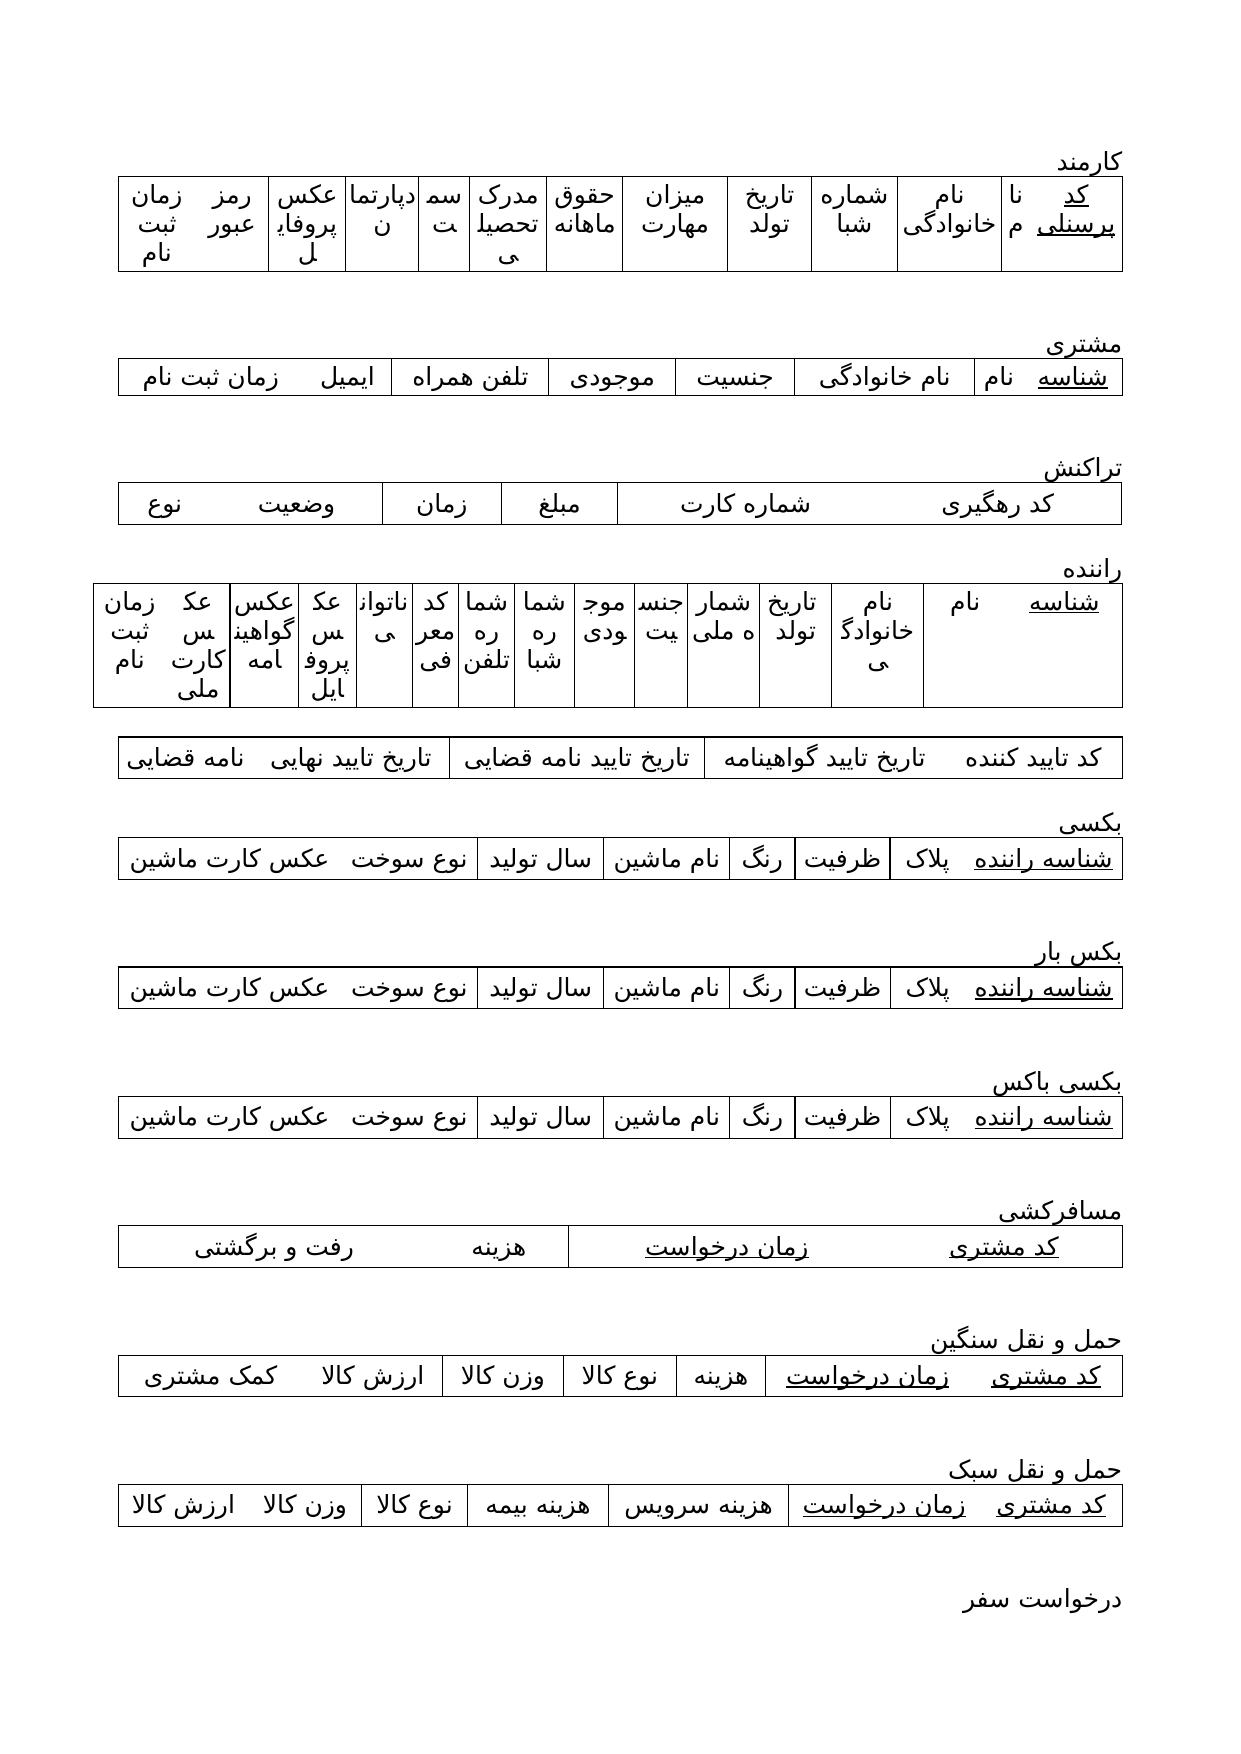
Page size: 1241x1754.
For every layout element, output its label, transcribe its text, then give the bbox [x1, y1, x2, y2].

table_header نوع کالا [362, 1485, 467, 1526]
table_header رنگ [730, 1097, 794, 1137]
text تراکنش [118, 453, 1122, 482]
table_header زمان درخواست [569, 1226, 885, 1267]
text حمل و نقل سبک [118, 1455, 1122, 1484]
table_header نوع سوخت [341, 838, 477, 879]
table_header نام [975, 359, 1023, 394]
table_header موجودی [549, 359, 675, 394]
table_header هزینه بیمه [468, 1485, 608, 1526]
table_header ظرفیت [796, 1097, 890, 1137]
table_header کد رهگیری [873, 483, 1121, 524]
table_header نام ماشین [604, 968, 729, 1008]
table_header شماره شبا [812, 177, 897, 271]
table_header نام خانوادگی [832, 584, 923, 707]
table_header نام ماشین [604, 1097, 729, 1137]
table_header شماره کارت [618, 483, 873, 524]
table_header وزن کالا [248, 1485, 361, 1526]
text حمل و نقل سنگین [118, 1325, 1122, 1354]
table_header شناسه راننده [965, 838, 1122, 879]
table_header ایمیل [303, 359, 391, 394]
table_header تاریخ تولد [760, 584, 831, 707]
table_header دپارتمان [346, 177, 418, 271]
table_header تاریخ تایید نهایی [252, 738, 449, 778]
table_header شناسه [1023, 359, 1122, 394]
table_header رنگ [730, 968, 794, 1008]
table_header زمان [383, 483, 501, 524]
table_header زمان درخواست [789, 1485, 979, 1526]
table_header کد مشتری [885, 1226, 1122, 1267]
table_header ارزش کالا [119, 1485, 248, 1526]
table_header ظرفیت [796, 838, 889, 879]
table_header تاریخ تولد [728, 177, 811, 271]
table_header حقوق ماهانه [547, 177, 622, 271]
text مشتری [118, 329, 1122, 358]
table_header نامه قضایی [119, 738, 252, 778]
table_header نوع سوخت [341, 968, 477, 1008]
table_header نوع [119, 483, 211, 524]
table_header شماره تلفن [459, 584, 514, 707]
table_header هزینه [430, 1226, 568, 1267]
table_header جنسیت [676, 359, 794, 394]
table_header رنگ [730, 838, 794, 879]
table_header سال تولید [478, 968, 603, 1008]
table_header شماره ملی [688, 584, 759, 707]
table_header کد معرفی [413, 584, 458, 707]
table_header ظرفیت [796, 968, 890, 1008]
table_header سال تولید [478, 838, 603, 879]
table_header تلفن همراه [392, 359, 548, 394]
table_header هزینه سرویس [609, 1485, 788, 1526]
text بکسی باکس [118, 1067, 1122, 1096]
text مسافرکشی [118, 1196, 1122, 1225]
table_header جنسیت [635, 584, 687, 707]
table_header زمان ثبت نام [94, 584, 166, 707]
table_header شناسه راننده [965, 968, 1122, 1008]
table_header پلاک [891, 838, 965, 879]
text کارمند [118, 147, 1122, 176]
table_header زمان ثبت نام [119, 177, 195, 271]
table_header رمز عبور [195, 177, 268, 271]
table_header عکس کارت ماشین [119, 968, 341, 1008]
table_header نام [1002, 177, 1030, 271]
table_header رفت و برگشتی [119, 1226, 429, 1267]
table_header شناسه راننده [965, 1097, 1122, 1137]
table_header عکس کارت ماشین [119, 838, 341, 879]
text بکسی [118, 808, 1122, 837]
text بکس بار [118, 937, 1122, 966]
table_header ناتوانی [357, 584, 412, 707]
table_header ارزش کالا [303, 1356, 442, 1396]
text درخواست سفر [118, 1584, 1122, 1613]
text راننده [118, 554, 1122, 583]
table_header تاریخ تایید نامه قضایی [450, 738, 704, 778]
table_header عکس پروفایل [269, 177, 345, 271]
table_header زمان درخواست [766, 1356, 970, 1396]
table_header عکس گواهینامه [231, 584, 298, 707]
table_header کد تایید کننده [945, 738, 1122, 778]
table_header نوع کالا [564, 1356, 676, 1396]
table_header کمک مشتری [119, 1356, 303, 1396]
table_header نام [924, 584, 1006, 707]
table_header عکس پروفایل [299, 584, 356, 707]
table_header نام خانوادگی [898, 177, 1001, 271]
table_header وضعیت [211, 483, 382, 524]
table_header مدرک تحصیلی [470, 177, 546, 271]
table_header کد مشتری [970, 1356, 1122, 1396]
table_header هزینه [677, 1356, 765, 1396]
table_header سمت [419, 177, 469, 271]
table_header نام ماشین [604, 838, 729, 879]
table_header نام خانوادگی [795, 359, 974, 394]
table_header مبلغ [502, 483, 617, 524]
table_header زمان ثبت نام [119, 359, 303, 394]
table_header تاریخ تایید گواهینامه [705, 738, 944, 778]
table_header پلاک [891, 968, 965, 1008]
table_header شماره شبا [515, 584, 574, 707]
table_header نوع سوخت [341, 1097, 477, 1137]
table_header پلاک [891, 1097, 965, 1137]
table_header عکس کارت ملی [166, 584, 229, 707]
table_header وزن کالا [443, 1356, 563, 1396]
table_header سال تولید [478, 1097, 603, 1137]
table_header کد مشتری [980, 1485, 1122, 1526]
table_header عکس کارت ماشین [119, 1097, 341, 1137]
table_header میزان مهارت [623, 177, 727, 271]
table_header کد پرسنلی [1030, 177, 1122, 271]
table_header شناسه [1006, 584, 1122, 707]
table_header موجودی [575, 584, 634, 707]
